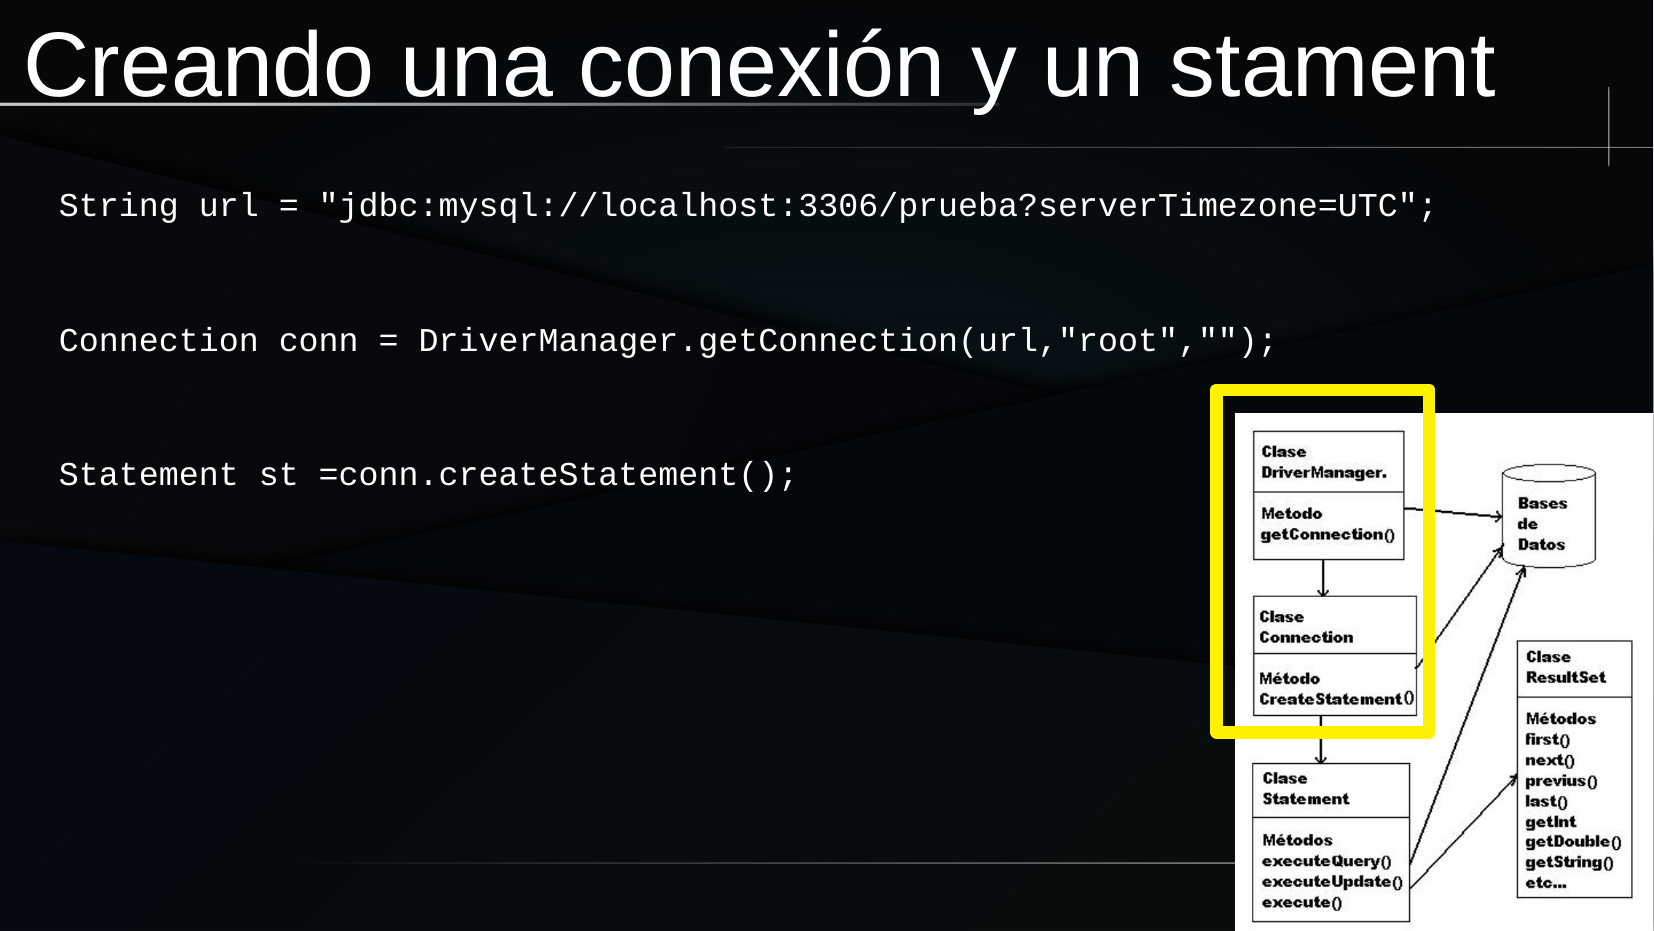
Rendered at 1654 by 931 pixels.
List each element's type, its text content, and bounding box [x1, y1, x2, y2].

picture [0, 0, 1654, 931]
title Creando una conexión y un stament [23, 11, 1589, 119]
list String url = "jdbc:mysql://localhost:3306/prueba?serverTimezone=UTC"; Connection conn = DriverManager.getConnection(url,"root",""); Statement st =conn.createStatement(); [59, 188, 1571, 799]
